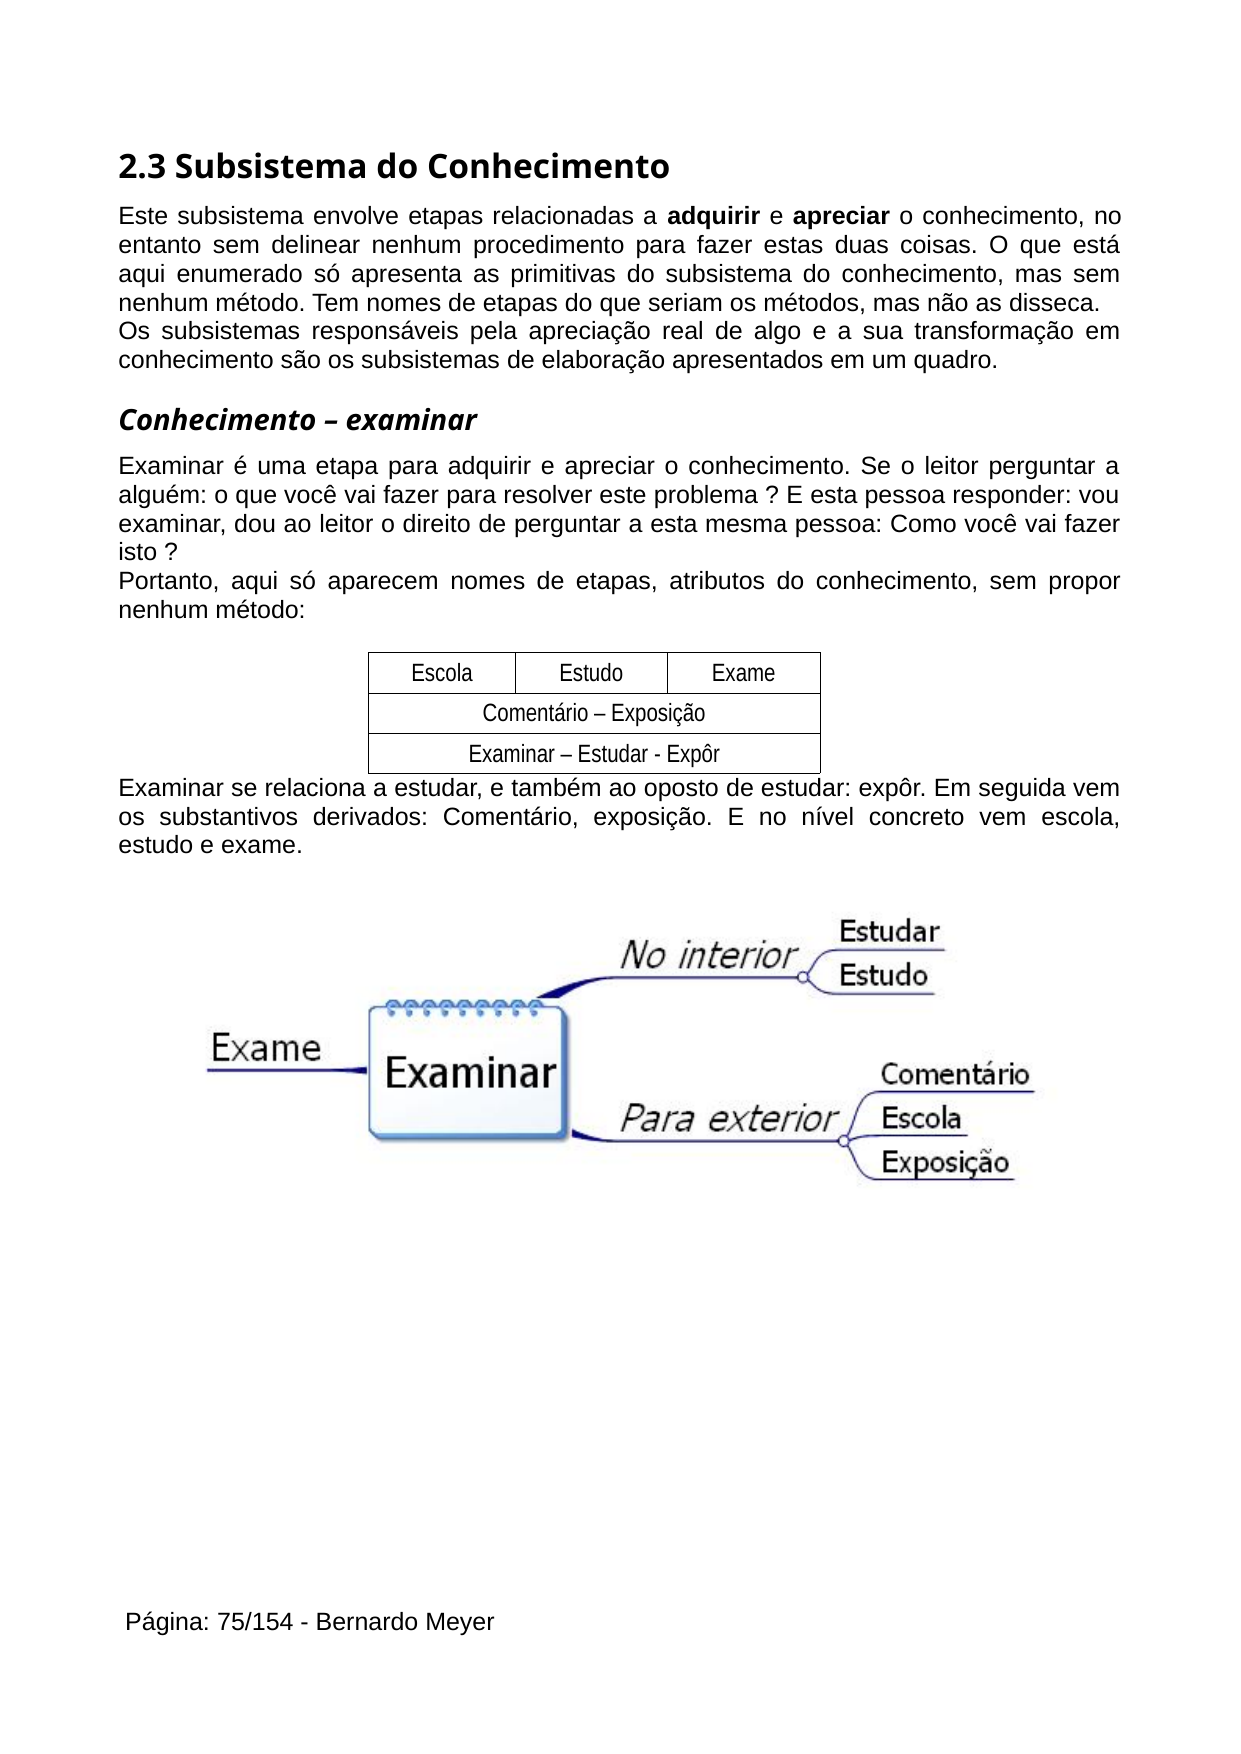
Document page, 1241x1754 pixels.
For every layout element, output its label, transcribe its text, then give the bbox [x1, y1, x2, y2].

text Os subsistemas responsáveis pela apreciação real de algo e a sua transformação em conhecimento são os subsistemas de elaboração apresentados em um quadro. [118, 316, 1122, 374]
text Examinar se relaciona a estudar, e também ao oposto de estudar: expôr. Em seguida vem os substantivos derivados: Comentário, exposição. E no nível concreto vem escola, estudo e exame. [118, 773, 1122, 859]
picture [181, 888, 1059, 1204]
table_header Escola [369, 653, 515, 692]
table_cell Examinar – Estudar - Expôr [369, 734, 820, 773]
table_header Estudo [516, 653, 667, 692]
text Este subsistema envolve etapas relacionadas a adquirir e apreciar o conhecimento, no entanto sem delinear nenhum procedimento para fazer estas duas coisas. O que está aqui enumerado só apresenta as primitivas do subsistema do conhecimento, mas sem nenhum método. Tem nomes de etapas do que seriam os métodos, mas não as disseca. [118, 201, 1122, 316]
subtitle 2.3 Subsistema do Conhecimento [118, 143, 1122, 189]
text Examinar é uma etapa para adquirir e apreciar o conhecimento. Se o leitor perguntar a alguém: o que você vai fazer para resolver este problema ? E esta pessoa responder: vou examinar, dou ao leitor o direito de perguntar a esta mesma pessoa: Como você vai fazer isto ? [118, 451, 1122, 566]
text Portanto, aqui só aparecem nomes de etapas, atributos do conhecimento, sem propor nenhum método: [118, 566, 1122, 623]
subtitle Conhecimento – examinar [118, 399, 1122, 438]
table_cell Comentário – Exposição [369, 694, 820, 733]
table_header Exame [668, 653, 820, 692]
